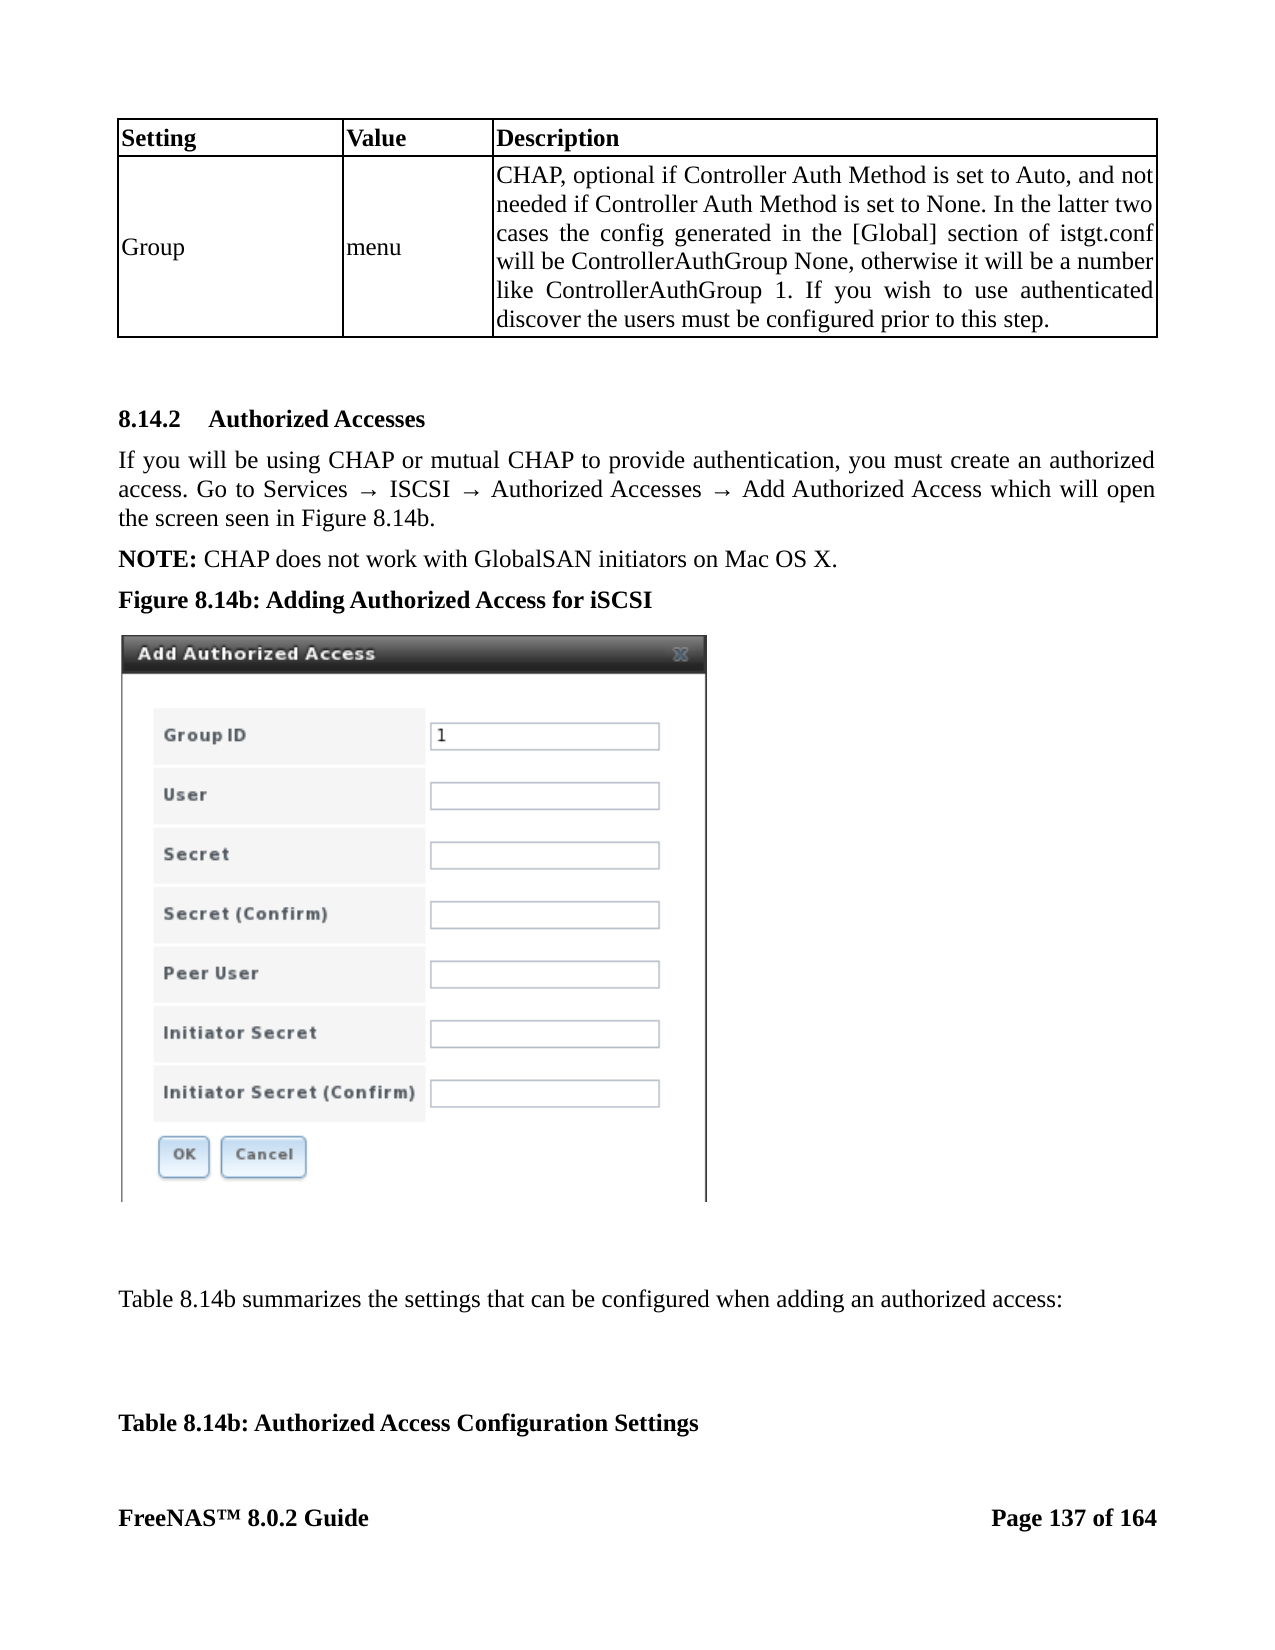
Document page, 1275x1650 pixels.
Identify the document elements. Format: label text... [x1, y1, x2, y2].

table_cell Group [119, 157, 342, 336]
table_cell CHAP, optional if Controller Auth Method is set to Auto, and not needed if Controller Auth Method is set to None. In the latter two cases the config generated in the [Global] section of istgt.conf will be ControllerAuthGroup None, otherwise it will be a number like ControllerAuthGroup 1. If you wish to use authenticated discover the users must be configured prior to this step. [494, 157, 1156, 336]
table_cell menu [344, 157, 492, 336]
picture [121, 635, 707, 1202]
text Figure 8.14b: Adding Authorized Access for iSCSI [118, 585, 1157, 614]
table_header Description [494, 120, 1156, 155]
table_header Value [344, 120, 492, 155]
text NOTE: CHAP does not work with GlobalSAN initiators on Mac OS X. [118, 544, 1157, 573]
table_header Setting [119, 120, 342, 155]
text If you will be using CHAP or mutual CHAP to provide authentication, you must create an authorized access. Go to Services → ISCSI → Authorized Accesses → Add Authorized Access which will open the screen seen in Figure 8.14b. [118, 445, 1157, 531]
text Table 8.14b summarizes the settings that can be configured when adding an authorized access: [118, 1284, 1157, 1313]
text Table 8.14b: Authorized Access Configuration Settings [118, 1408, 1157, 1436]
subtitle Authorized Accesses [118, 404, 1157, 433]
